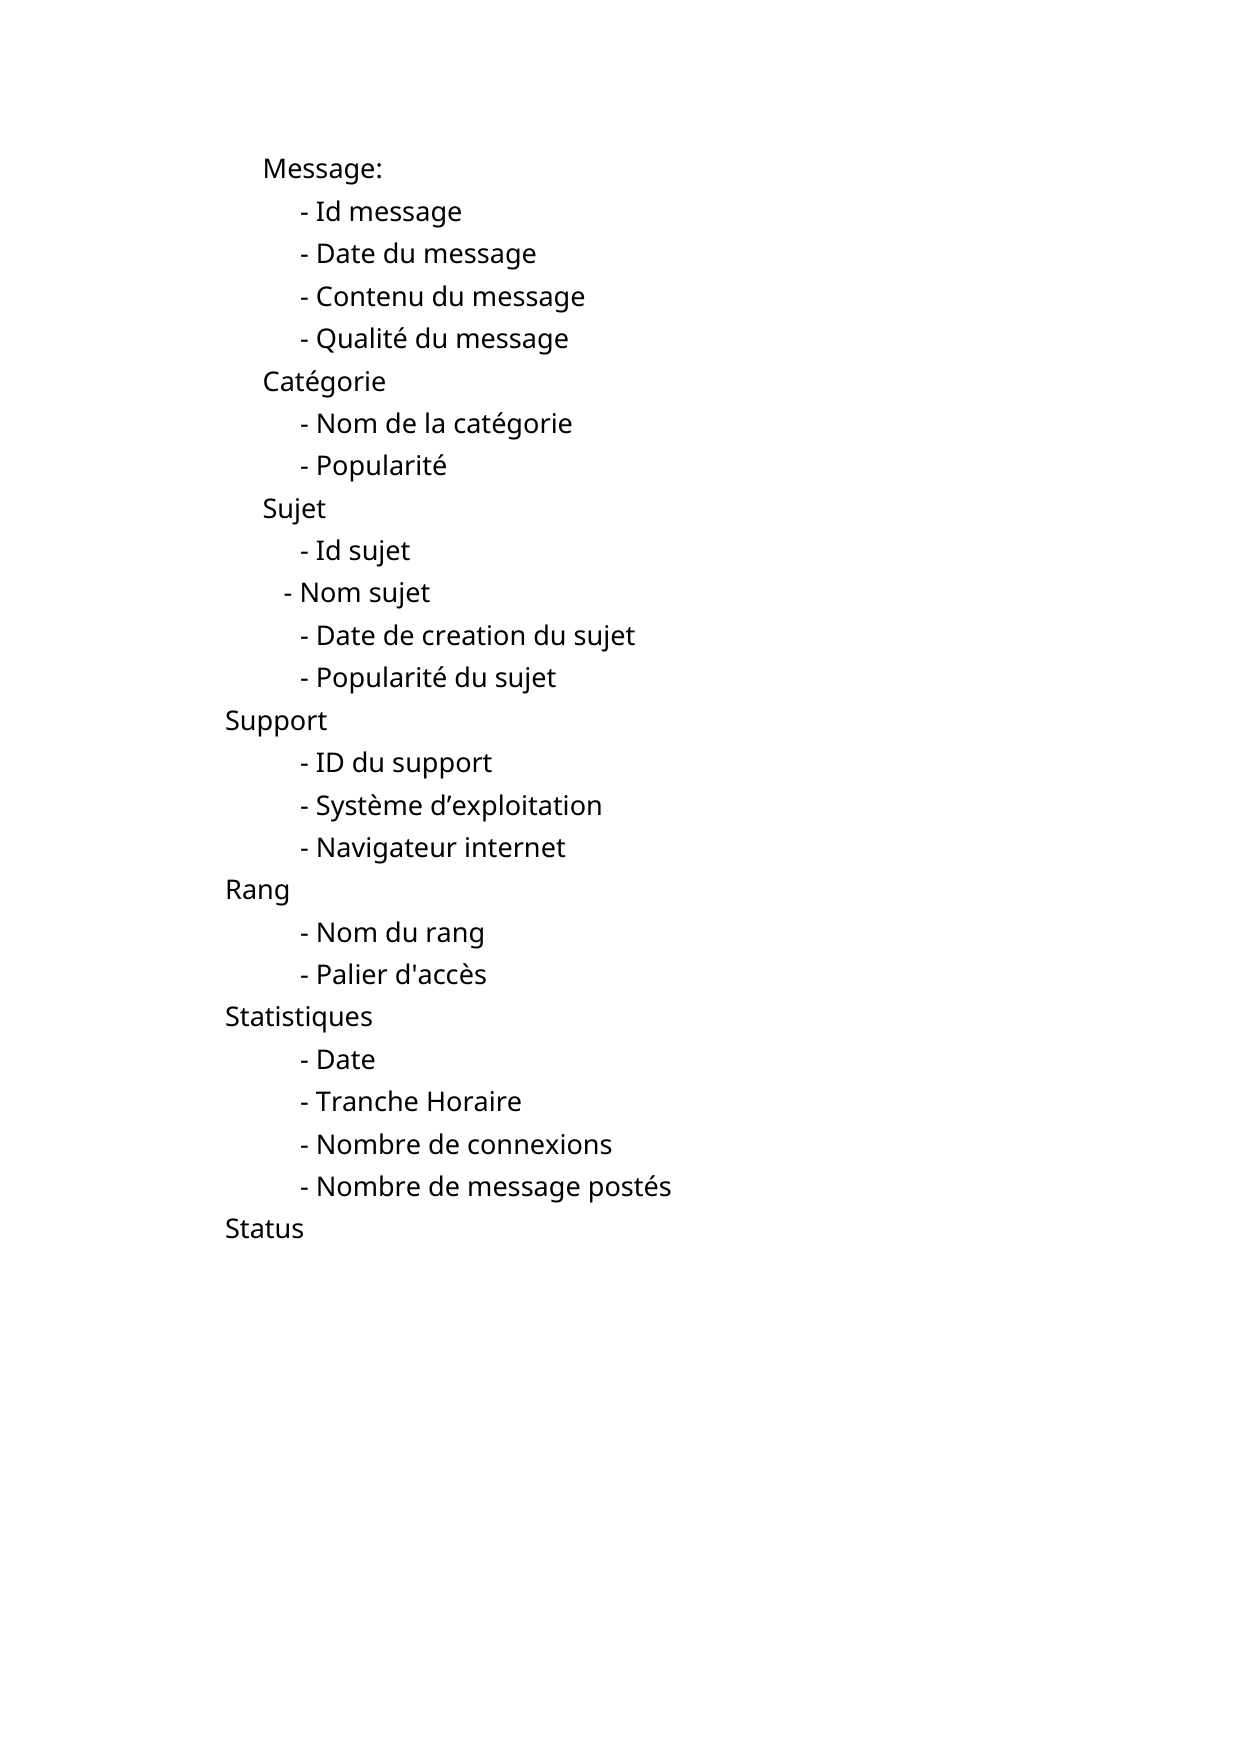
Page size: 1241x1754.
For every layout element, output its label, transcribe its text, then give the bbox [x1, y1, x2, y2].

text Statistiques [150, 998, 1090, 1035]
text - Id message [262, 192, 1090, 229]
text - Système d’exploitation [150, 786, 1090, 823]
text Catégorie [262, 362, 1090, 399]
text - Date de creation du sujet [262, 616, 1090, 653]
text - Popularité du sujet [262, 659, 1090, 696]
text - Nom de la catégorie [262, 404, 1090, 441]
text Status [150, 1210, 1090, 1247]
text - Id sujet [262, 532, 1090, 568]
text Message: [262, 150, 1090, 187]
text - Tranche Horaire [150, 1083, 1090, 1119]
text - Nom du rang [150, 913, 1090, 950]
text - Contenu du message [262, 277, 1090, 314]
text - Nombre de connexions [150, 1125, 1090, 1162]
text - Date [150, 1040, 1090, 1077]
text - Nombre de message postés [150, 1167, 1090, 1204]
text - Nom sujet [262, 574, 1090, 611]
text - Date du message [262, 235, 1090, 272]
text Support [150, 701, 1090, 738]
text Rang [150, 871, 1090, 908]
text - Popularité [262, 447, 1090, 484]
text - ID du support [150, 743, 1090, 780]
text - Navigateur internet [150, 828, 1090, 865]
text - Qualité du message [262, 319, 1090, 356]
text Sujet [262, 489, 1090, 526]
text - Palier d'accès [150, 956, 1090, 992]
